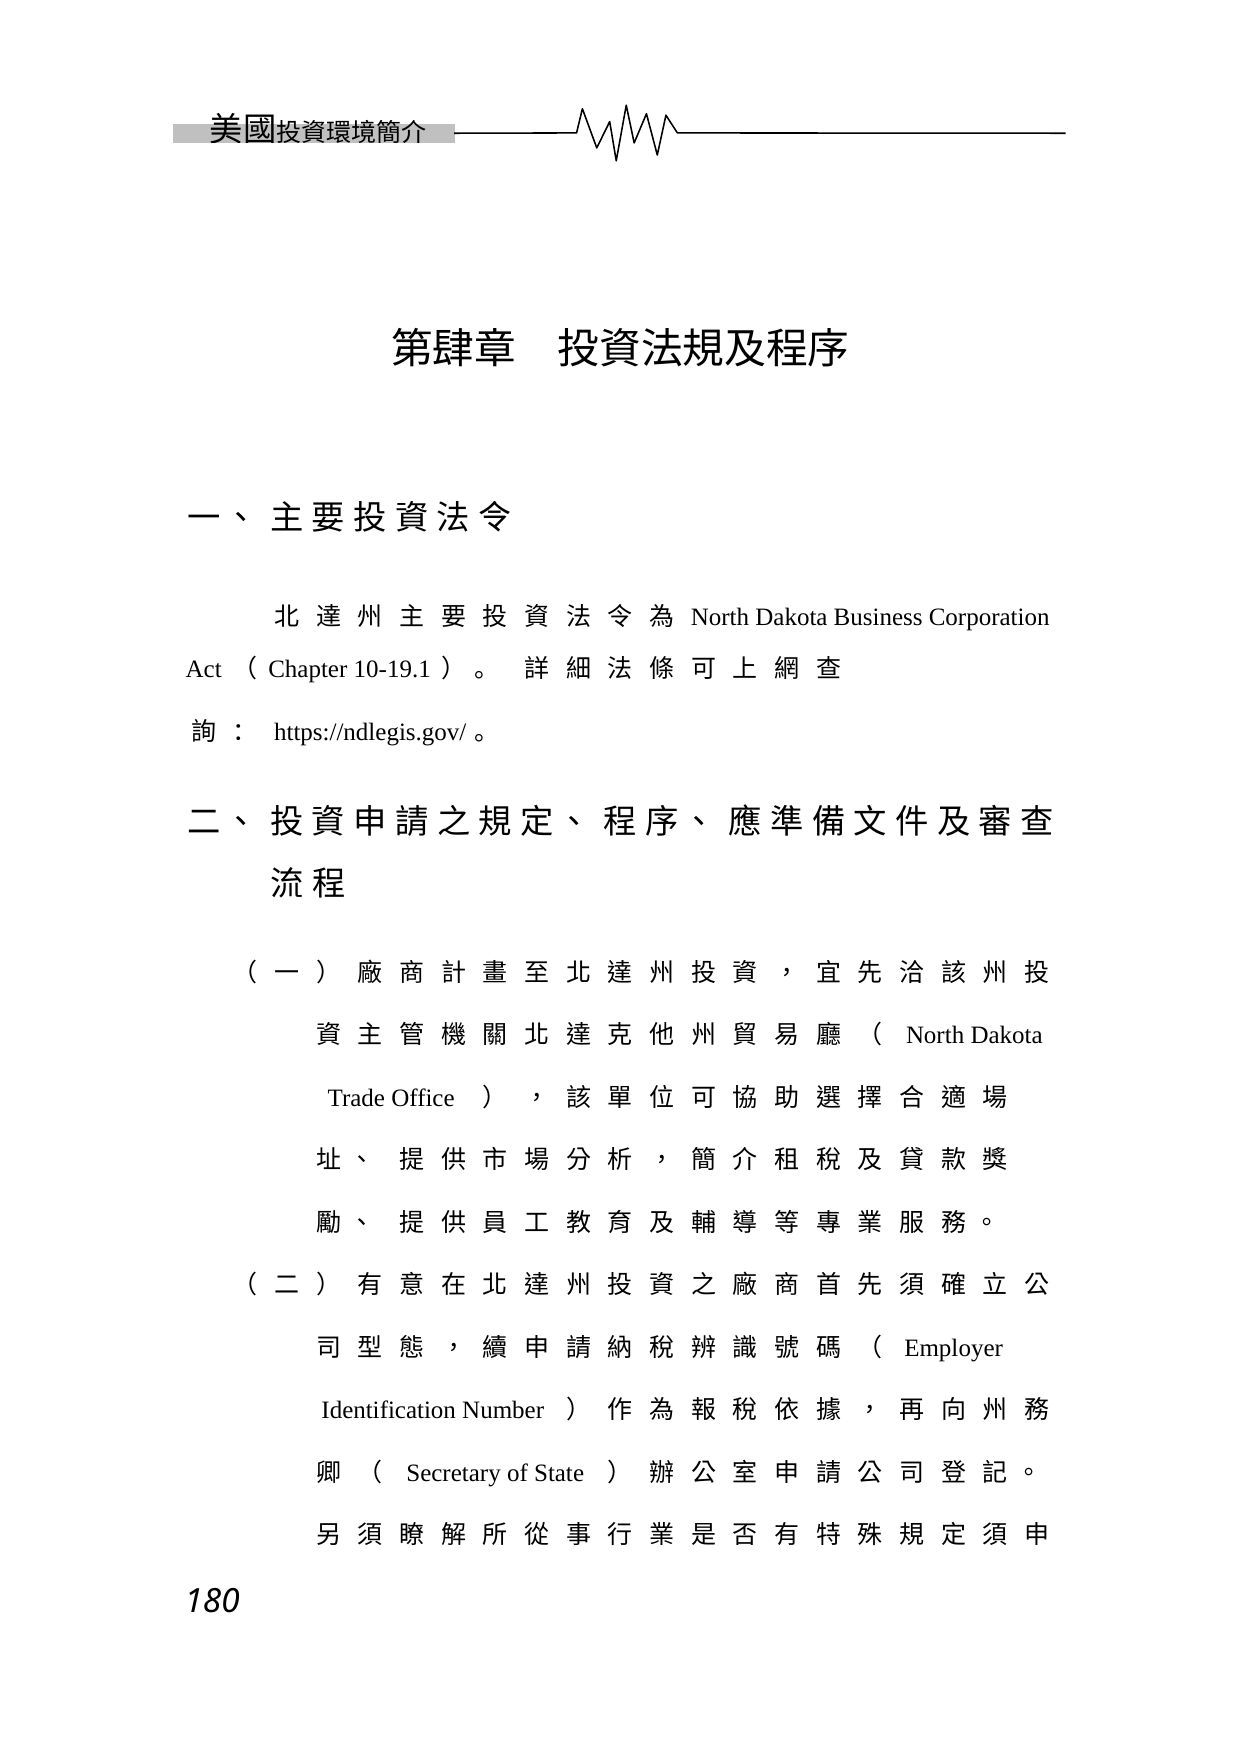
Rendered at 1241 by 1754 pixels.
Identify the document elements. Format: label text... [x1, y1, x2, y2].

text 一、主要投資法令 [183, 473, 1058, 536]
text （一）廠商計畫至北達州投資，宜先洽該州投資主管機關北達克他州貿易廳（North Dakota Trade Office），該單位可協助選擇合適場址、提供市場分析，簡介租稅及貸款獎勵、提供員工教育及輔導等專業服務。 [207, 929, 1058, 1241]
text （二）有意在北達州投資之廠商首先須確立公司型態，續申請納稅辨識號碼（Employer Identification Number）作為報稅依據，再向州務卿（Secretary of State）辦公室申請公司登記。另須瞭解所從事行業是否有特殊規定須申 [207, 1241, 1058, 1554]
text 第肆章 投資法規及程序 [183, 304, 1058, 366]
text 二、投資申請之規定、程序、應準備文件及審查流程 [183, 777, 1058, 902]
text 北達州主要投資法令為North Dakota Business Corporation Act（Chapter 10-19.1）。詳細法條可上網查詢：https://ndlegis.gov/。 [183, 563, 1058, 750]
